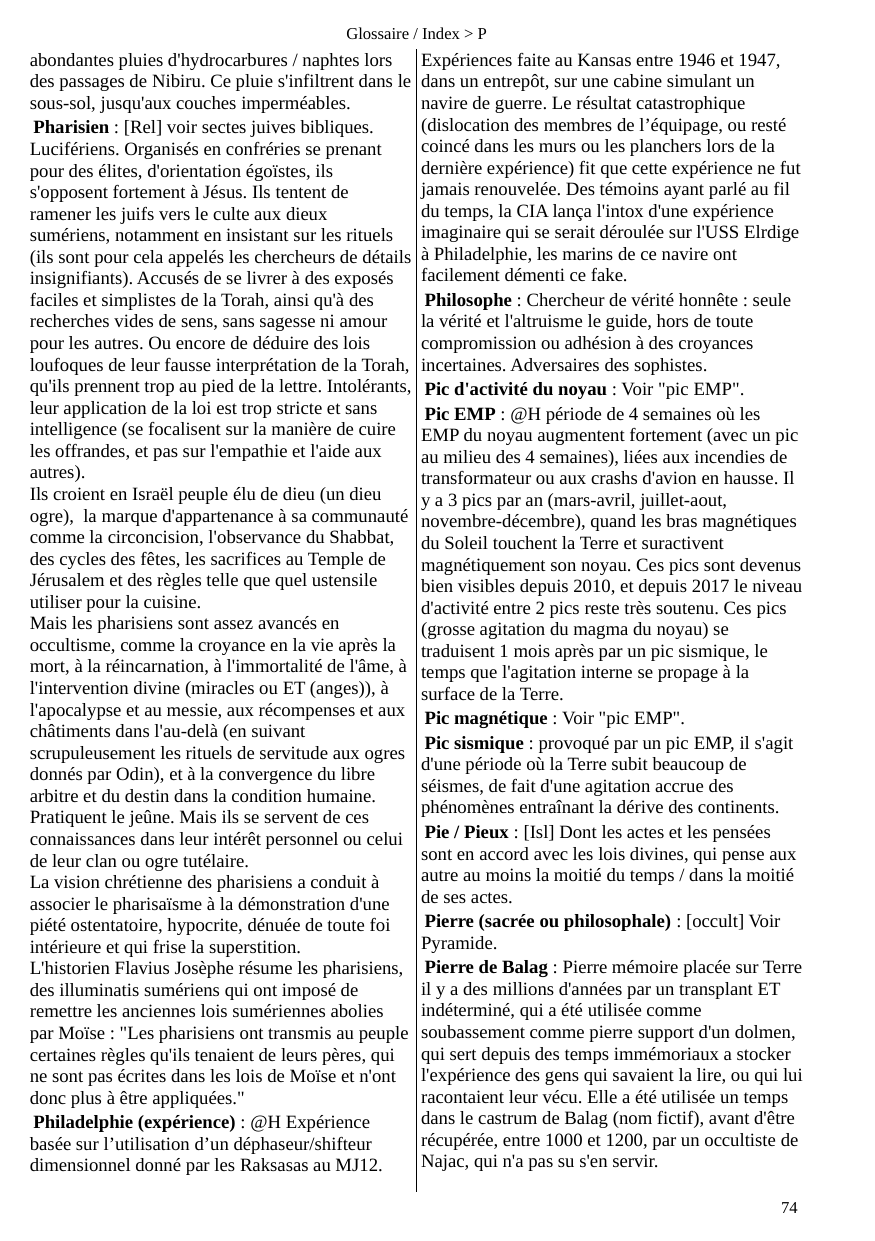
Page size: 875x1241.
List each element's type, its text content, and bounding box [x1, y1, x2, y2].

text Pic sismique : provoqué par un pic EMP, il s'agit d'une période où la Terre subit beaucoup de séismes, de fait d'une agitation accrue des phénomènes entraînant la dérive des continents. [421, 732, 803, 818]
text Pierre de Balag : Pierre mémoire placée sur Terre il y a des millions d'années par un transplant ET indéterminé, qui a été utilisée comme soubassement comme pierre support d'un dolmen, qui sert depuis des temps immémoriaux a stocker l'expérience des gens qui savaient la lire, ou qui lui racontaient leur vécu. Elle a été utilisée un temps dans le castrum de Balag (nom fictif), avant d'être récupérée, entre 1000 et 1200, par un occultiste de Najac, qui n'a pas su s'en servir. [421, 956, 803, 1172]
text Pic d'activité du noyau : Voir "pic EMP". [421, 378, 803, 399]
text Pierre (sacrée ou philosophale) : [occult] Voir Pyramide. [421, 910, 803, 953]
text Philosophe : Chercheur de vérité honnête : seule la vérité et l'altruisme le guide, hors de toute compromission ou adhésion à des croyances incertaines. Adversaires des sophistes. [421, 289, 803, 375]
text Pharisien : [Rel] voir sectes juives bibliques. Lucifériens. Organisés en confréries se prenant pour des élites, d'orientation égoïstes, ils s'opposent fortement à Jésus. Ils tentent de ramener les juifs vers le culte aux dieux sumériens, notamment en insistant sur les rituels (ils sont pour cela appelés les chercheurs de détails insignifiants). Accusés de se livrer à des exposés faciles et simplistes de la Torah, ainsi qu'à des recherches vides de sens, sans sagesse ni amour pour les autres. Ou encore de déduire des lois loufoques de leur fausse interprétation de la Torah, qu'ils prennent trop au pied de la lettre. Intolérants, leur application de la loi est trop stricte et sans intelligence (se focalisent sur la manière de cuire les offrandes, et pas sur l'empathie et l'aide aux autres). Ils croient en Israël peuple élu de dieu (un dieu ogre), la marque d'appartenance à sa communauté comme la circoncision, l'observance du Shabbat, des cycles des fêtes, les sacrifices au Temple de Jérusalem et des règles telle que quel ustensile utiliser pour la cuisine. Mais les pharisiens sont assez avancés en occultisme, comme la croyance en la vie après la mort, à la réincarnation, à l'immortalité de l'âme, à l'intervention divine (miracles ou ET (anges)), à l'apocalypse et au messie, aux récompenses et aux châtiments dans l'au-delà (en suivant scrupuleusement les rituels de servitude aux ogres donnés par Odin), et à la convergence du libre arbitre et du destin dans la condition humaine. Pratiquent le jeûne. Mais ils se servent de ces connaissances dans leur intérêt personnel ou celui de leur clan ou ogre tutélaire. La vision chrétienne des pharisiens a conduit à associer le pharisaïsme à la démonstration d'une piété ostentatoire, hypocrite, dénuée de toute foi intérieure et qui frise la superstition. L'historien Flavius Josèphe résume les pharisiens, des illuminatis sumériens qui ont imposé de remettre les anciennes lois sumériennes abolies par Moïse : "Les pharisiens ont transmis au peuple certaines règles qu'ils tenaient de leurs pères, qui ne sont pas écrites dans les lois de Moïse et n'ont donc plus à être appliquées." [29, 116, 412, 1108]
text Pic EMP : @H période de 4 semaines où les EMP du noyau augmentent fortement (avec un pic au milieu des 4 semaines), liées aux incendies de transformateur ou aux crashs d'avion en hausse. Il y a 3 pics par an (mars-avril, juillet-aout, novembre-décembre), quand les bras magnétiques du Soleil touchent la Terre et suractivent magnétiquement son noyau. Ces pics sont devenus bien visibles depuis 2010, et depuis 2017 le niveau d'activité entre 2 pics reste très soutenu. Ces pics (grosse agitation du magma du noyau) se traduisent 1 mois après par un pic sismique, le temps que l'agitation interne se propage à la surface de la Terre. [421, 402, 803, 704]
text Philadelphie (expérience) : @H Expérience basée sur l’utilisation d’un déphaseur/shifteur dimensionnel donné par les Raksasas au MJ12. [29, 1111, 412, 1176]
text Pic magnétique : Voir "pic EMP". [421, 707, 803, 729]
text Expériences faite au Kansas entre 1946 et 1947, dans un entrepôt, sur une cabine simulant un navire de guerre. Le résultat catastrophique (dislocation des membres de l’équipage, ou resté coincé dans les murs ou les planchers lors de la dernière expérience) fit que cette expérience ne fut jamais renouvelée. Des témoins ayant parlé au fil du temps, la CIA lança l'intox d'une expérience imaginaire qui se serait déroulée sur l'USS Elrdige à Philadelphie, les marins de ce navire ont facilement démenti ce fake. [421, 49, 803, 286]
text abondantes pluies d'hydrocarbures / naphtes lors des passages de Nibiru. Ce pluie s'infiltrent dans le sous-sol, jusqu'aux couches imperméables. [29, 49, 412, 113]
text Pie / Pieux : [Isl] Dont les actes et les pensées sont en accord avec les lois divines, qui pense aux autre au moins la moitié du temps / dans la moitié de ses actes. [421, 821, 803, 907]
